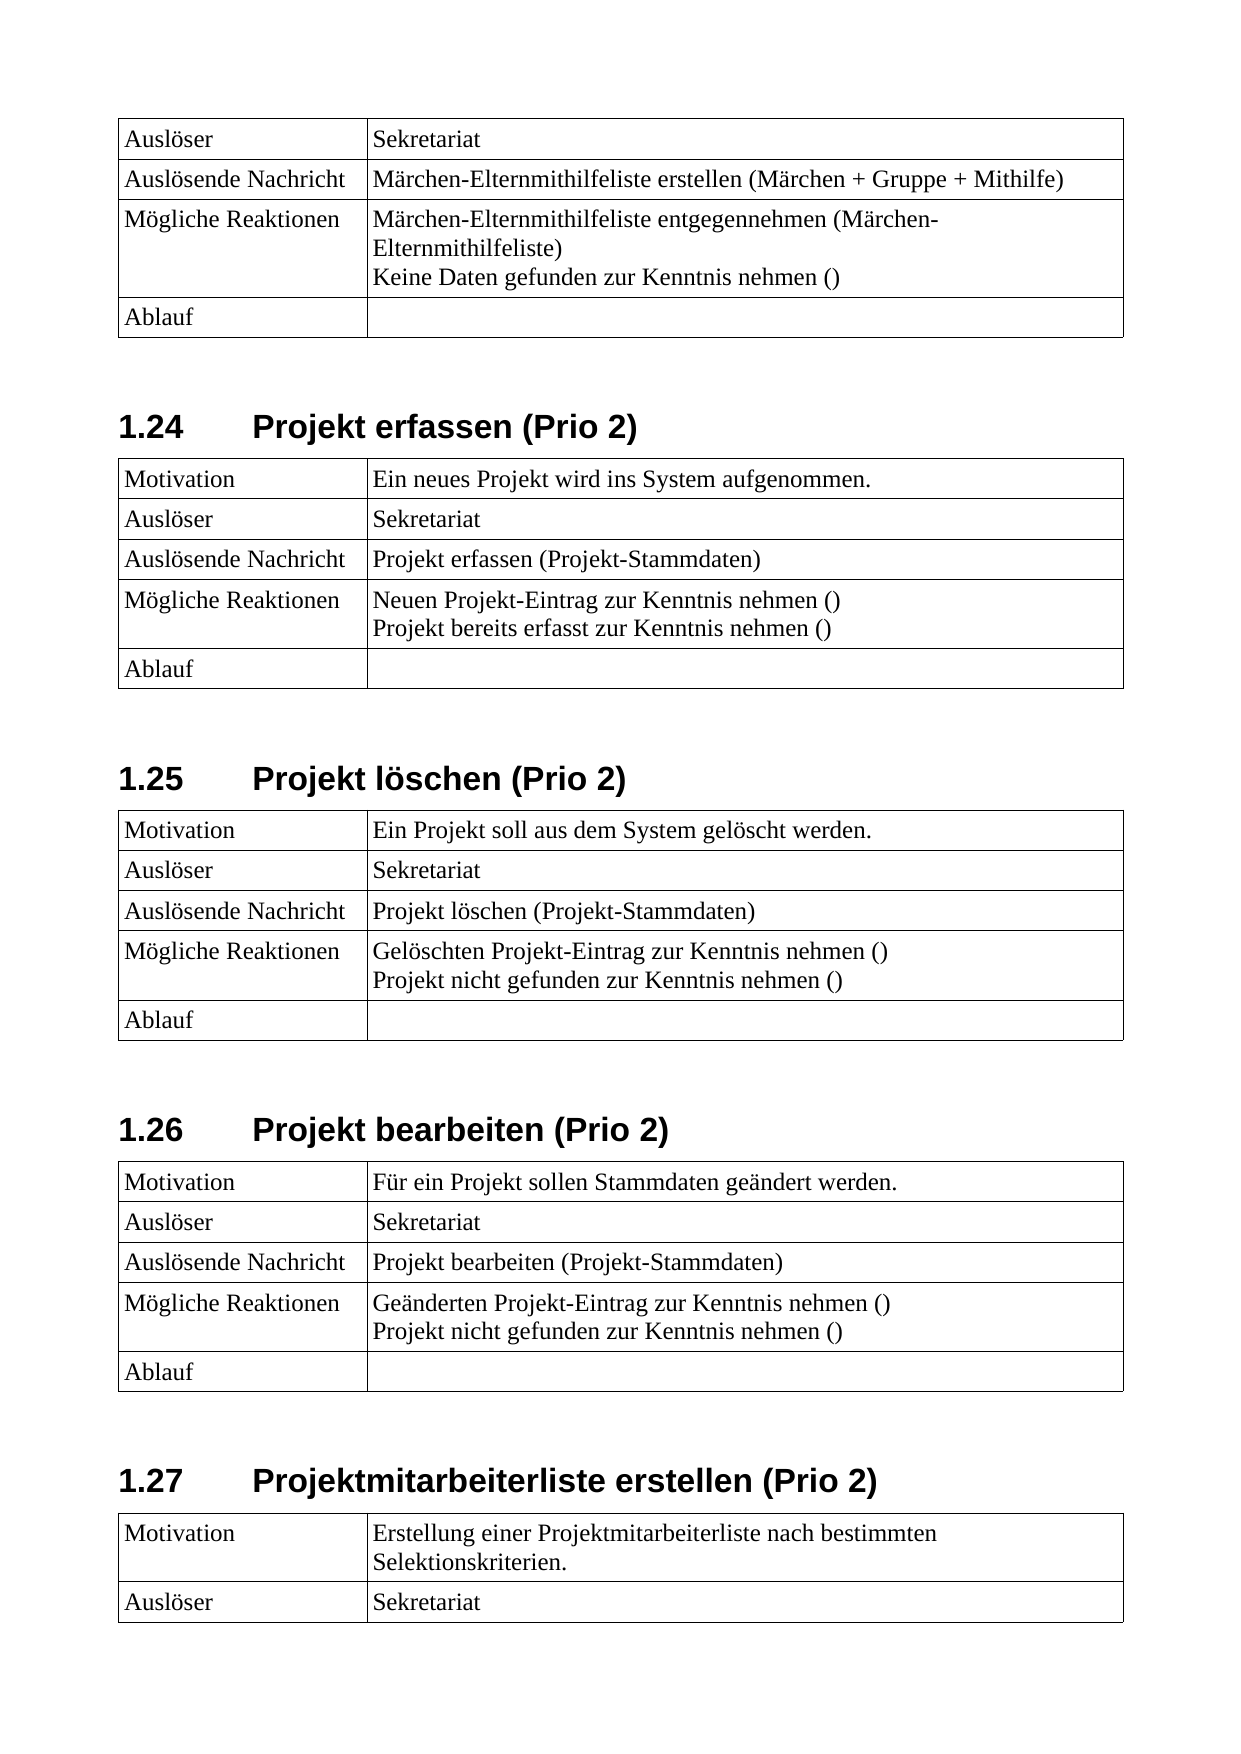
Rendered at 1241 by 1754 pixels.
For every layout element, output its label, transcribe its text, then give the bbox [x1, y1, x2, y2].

table_cell Ablauf [119, 1001, 367, 1040]
table_cell Mögliche Reaktionen [119, 580, 367, 648]
table_header Ein neues Projekt wird ins System aufgenommen. [368, 459, 1123, 498]
table_cell Mögliche Reaktionen [119, 931, 367, 999]
table_cell Auslösende Nachricht [119, 891, 367, 930]
table_cell Auslöser [119, 1582, 367, 1622]
table_cell [368, 649, 1123, 688]
table_cell Sekretariat [368, 1582, 1123, 1622]
table_cell Gelöschten Projekt-Eintrag zur Kenntnis nehmen () Projekt nicht gefunden zur Kenntnis nehmen () [368, 931, 1123, 999]
table_cell Auslösende Nachricht [119, 540, 367, 579]
subtitle Projekt bearbeiten (Prio 2) [118, 1110, 1122, 1148]
table_cell Ablauf [119, 1352, 367, 1391]
subtitle Projekt löschen (Prio 2) [118, 758, 1122, 797]
table_header Motivation [119, 811, 367, 850]
table_cell [368, 1001, 1123, 1040]
table_cell Mögliche Reaktionen [119, 200, 367, 297]
table_cell [368, 1352, 1123, 1391]
table_cell Märchen-Elternmithilfeliste erstellen (Märchen + Gruppe + Mithilfe) [368, 160, 1123, 199]
table_cell Auslöser [119, 851, 367, 890]
table_cell Auslöser [119, 1202, 367, 1242]
table_cell Auslösende Nachricht [119, 160, 367, 199]
table_cell Sekretariat [368, 499, 1123, 539]
table_cell Projekt löschen (Projekt-Stammdaten) [368, 891, 1123, 930]
table_cell Märchen-Elternmithilfeliste entgegennehmen (Märchen-Elternmithilfeliste) Keine Daten gefunden zur Kenntnis nehmen () [368, 200, 1123, 297]
table_cell Ablauf [119, 298, 367, 337]
table_cell Sekretariat [368, 851, 1123, 890]
table_cell Geänderten Projekt-Eintrag zur Kenntnis nehmen () Projekt nicht gefunden zur Kenntnis nehmen () [368, 1283, 1123, 1351]
table_cell Projekt erfassen (Projekt-Stammdaten) [368, 540, 1123, 579]
table_header Erstellung einer Projektmitarbeiterliste nach bestimmten Selektionskriterien. [368, 1514, 1123, 1581]
table_cell Auslöser [119, 499, 367, 539]
table_header Ein Projekt soll aus dem System gelöscht werden. [368, 811, 1123, 850]
table_cell Sekretariat [368, 1202, 1123, 1242]
table_header Motivation [119, 1162, 367, 1201]
table_cell Neuen Projekt-Eintrag zur Kenntnis nehmen () Projekt bereits erfasst zur Kenntnis nehmen () [368, 580, 1123, 648]
subtitle Projektmitarbeiterliste erstellen (Prio 2) [118, 1461, 1122, 1500]
table_cell Auslöser [119, 119, 367, 158]
table_cell Sekretariat [368, 119, 1123, 158]
table_header Für ein Projekt sollen Stammdaten geändert werden. [368, 1162, 1123, 1201]
table_header Motivation [119, 459, 367, 498]
subtitle Projekt erfassen (Prio 2) [118, 407, 1122, 446]
table_cell Auslösende Nachricht [119, 1243, 367, 1282]
table_cell Mögliche Reaktionen [119, 1283, 367, 1351]
table_header Motivation [119, 1514, 367, 1581]
table_cell Projekt bearbeiten (Projekt-Stammdaten) [368, 1243, 1123, 1282]
table_cell Ablauf [119, 649, 367, 688]
table_cell [368, 298, 1123, 337]
